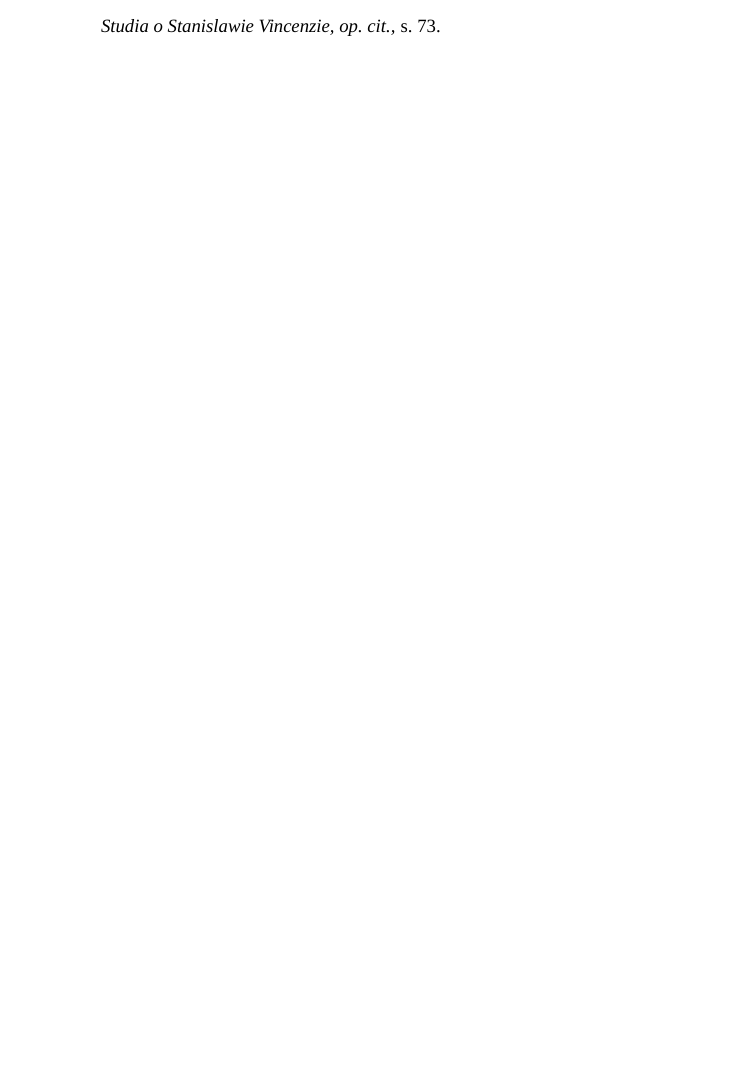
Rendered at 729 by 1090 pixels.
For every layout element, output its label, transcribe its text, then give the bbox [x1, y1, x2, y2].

text Studia о Stanislawie Vincenzie, ор. cit., s. 73. [101, 14, 670, 36]
